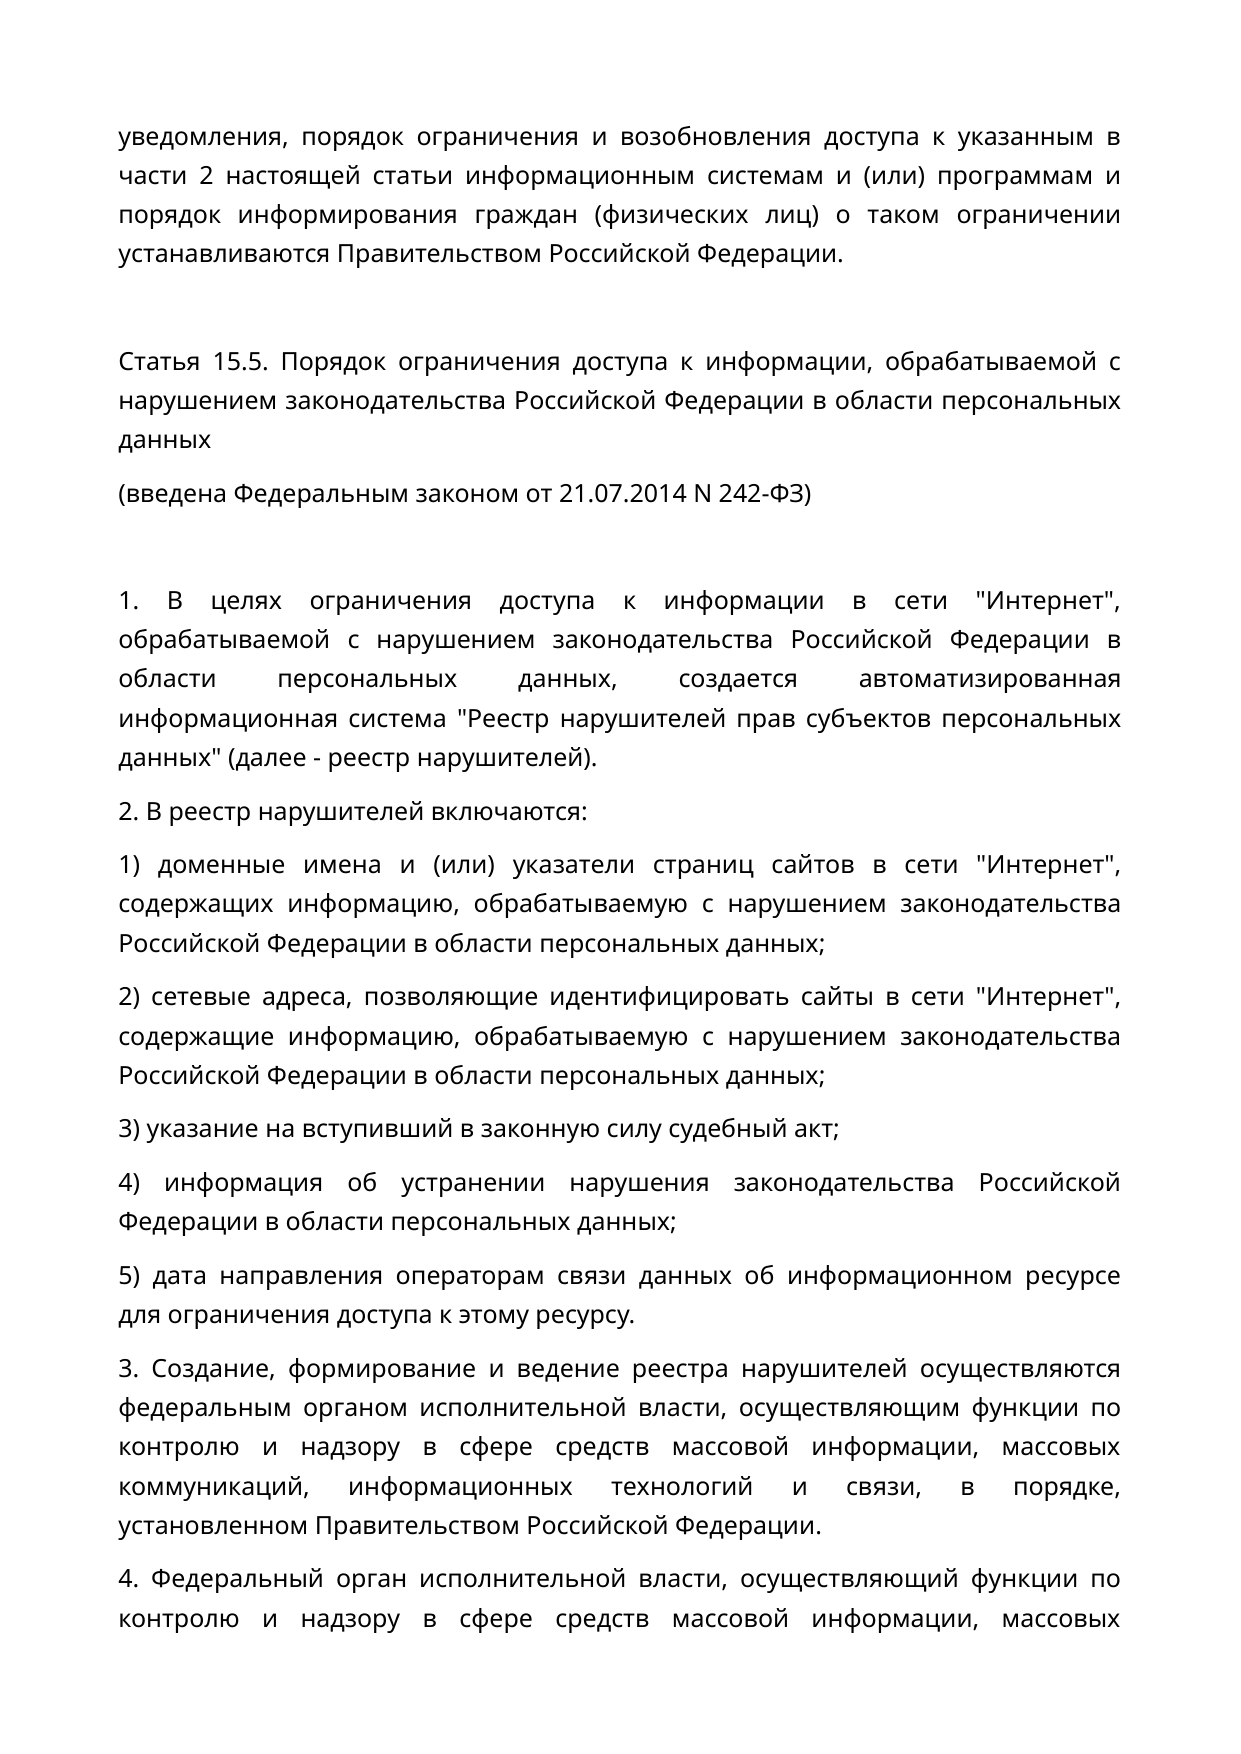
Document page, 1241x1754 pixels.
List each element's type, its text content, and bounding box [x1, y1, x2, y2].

text 1) доменные имена и (или) указатели страниц сайтов в сети "Интернет", содержащих информацию, обрабатываемую с нарушением законодательства Российской Федерации в области персональных данных; [118, 847, 1122, 959]
text 3) указание на вступивший в законную силу судебный акт; [118, 1111, 1122, 1145]
text 4. Федеральный орган исполнительной власти, осуществляющий функции по контролю и надзору в сфере средств массовой информации, массовых [118, 1561, 1122, 1634]
text 4) информация об устранении нарушения законодательства Российской Федерации в области персональных данных; [118, 1165, 1122, 1238]
text (введена Федеральным законом от 21.07.2014 N 242-ФЗ) [118, 475, 1122, 509]
text 5) дата направления операторам связи данных об информационном ресурсе для ограничения доступа к этому ресурсу. [118, 1258, 1122, 1331]
text 2. В реестр нарушителей включаются: [118, 793, 1122, 827]
text 1. В целях ограничения доступа к информации в сети "Интернет", обрабатываемой с нарушением законодательства Российской Федерации в области персональных данных, создается автоматизированная информационная система "Реестр нарушителей прав субъектов персональных данных" (далее - реестр нарушителей). [118, 583, 1122, 773]
text 3. Создание, формирование и ведение реестра нарушителей осуществляются федеральным органом исполнительной власти, осуществляющим функции по контролю и надзору в сфере средств массовой информации, массовых коммуникаций, информационных технологий и связи, в порядке, установленном Правительством Российской Федерации. [118, 1351, 1122, 1541]
text 2) сетевые адреса, позволяющие идентифицировать сайты в сети "Интернет", содержащие информацию, обрабатываемую с нарушением законодательства Российской Федерации в области персональных данных; [118, 979, 1122, 1091]
text уведомления, порядок ограничения и возобновления доступа к указанным в части 2 настоящей статьи информационным системам и (или) программам и порядок информирования граждан (физических лиц) о таком ограничении устанавливаются Правительством Российской Федерации. [118, 118, 1122, 270]
text Статья 15.5. Порядок ограничения доступа к информации, обрабатываемой с нарушением законодательства Российской Федерации в области персональных данных [118, 343, 1122, 456]
